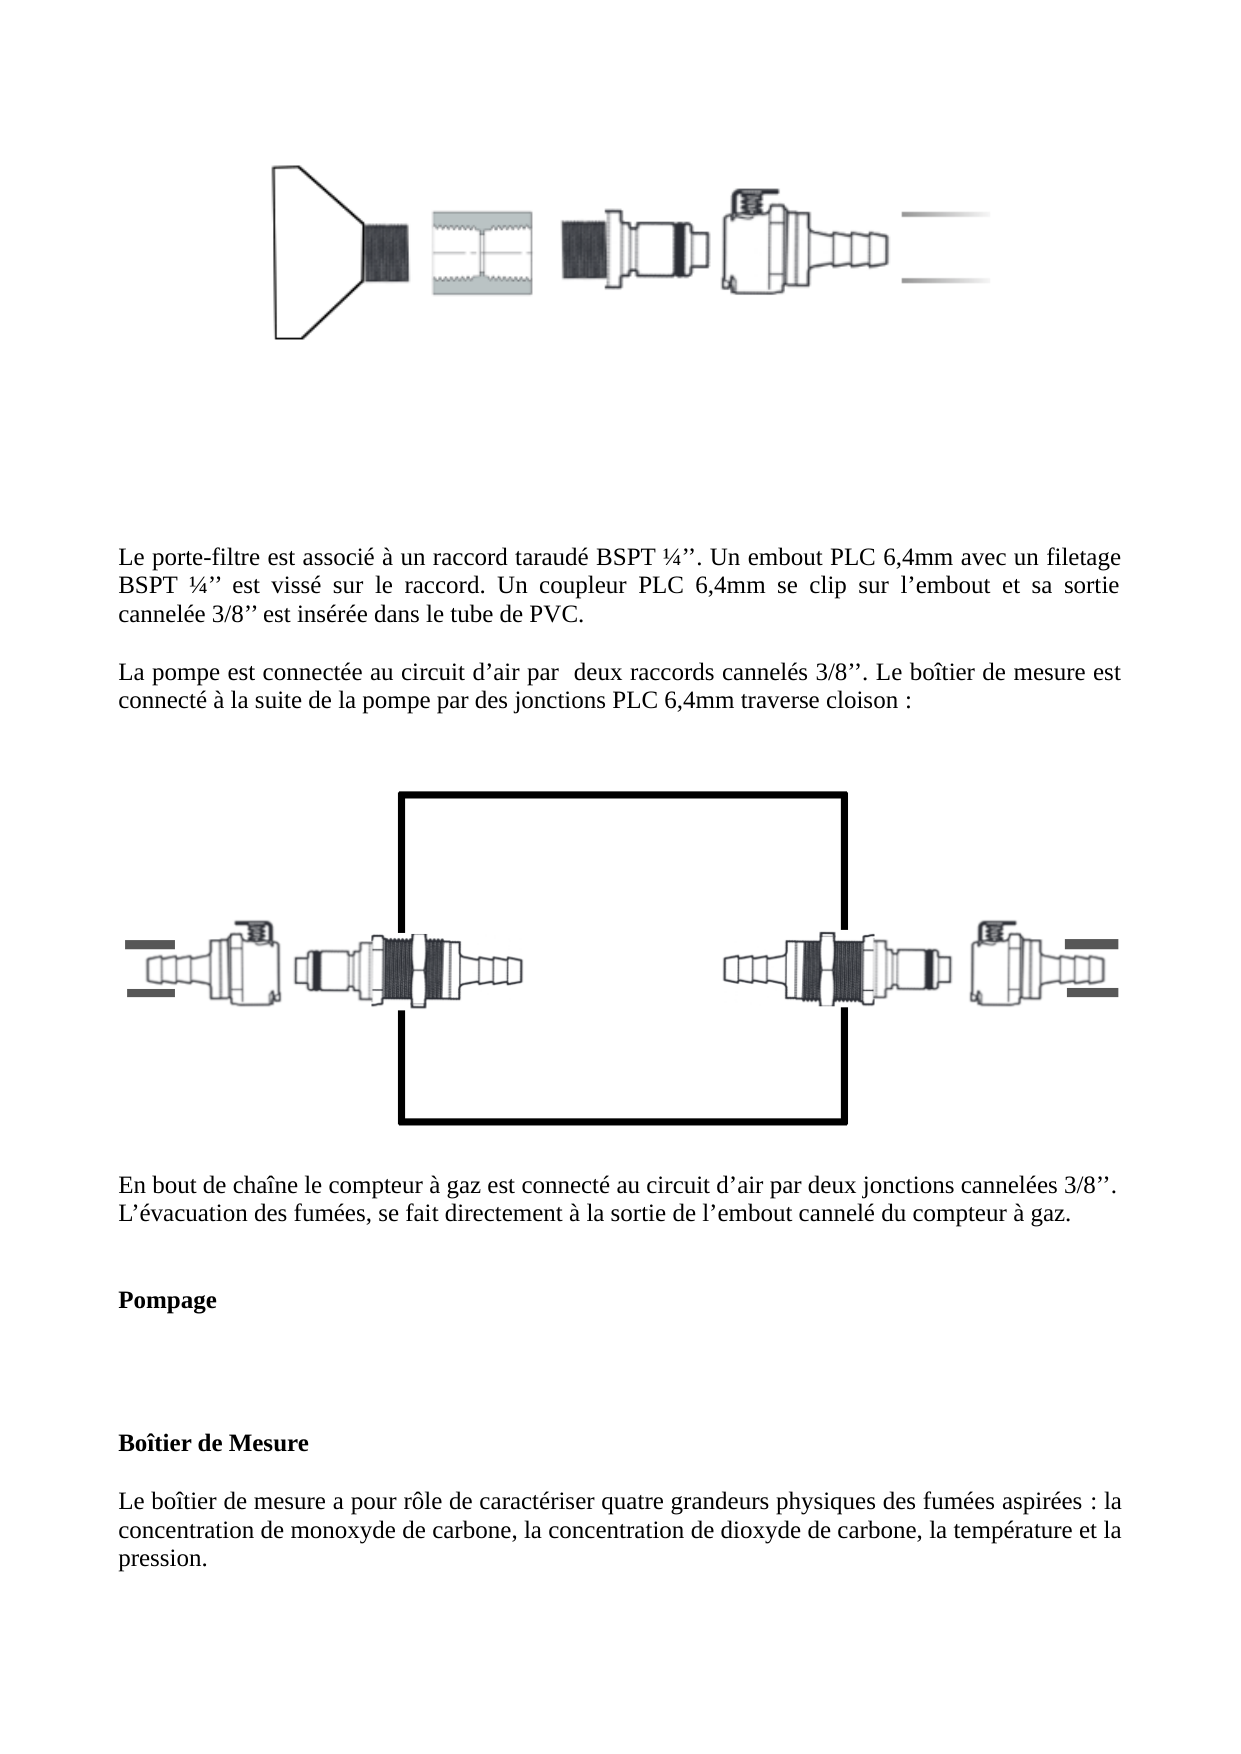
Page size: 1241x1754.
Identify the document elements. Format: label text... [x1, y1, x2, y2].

text L’évacuation des fumées, se fait directement à la sortie de l’embout cannelé du compteur à gaz. [118, 1198, 1122, 1227]
text Le boîtier de mesure a pour rôle de caractériser quatre grandeurs physiques des fumées aspirées : la concentration de monoxyde de carbone, la concentration de dioxyde de carbone, la température et la pression. [118, 1486, 1122, 1572]
text Pompage [118, 1285, 1122, 1313]
text Le porte-filtre est associé à un raccord taraudé BSPT ¼’’. Un embout PLC 6,4mm avec un filetage BSPT ¼’’ est vissé sur le raccord. Un coupleur PLC 6,4mm se clip sur l’embout et sa sortie cannelée 3/8’’ est insérée dans le tube de PVC. [118, 542, 1122, 628]
text La pompe est connectée au circuit d’air par deux raccords cannelés 3/8’’. Le boîtier de mesure est connecté à la suite de la pompe par des jonctions PLC 6,4mm traverse cloison : [118, 657, 1122, 714]
picture [250, 146, 991, 341]
text En bout de chaîne le compteur à gaz est connecté au circuit d’air par deux jonctions cannelées 3/8’’. [118, 1170, 1122, 1198]
picture [121, 771, 1119, 1141]
text Boîtier de Mesure [118, 1428, 1122, 1457]
